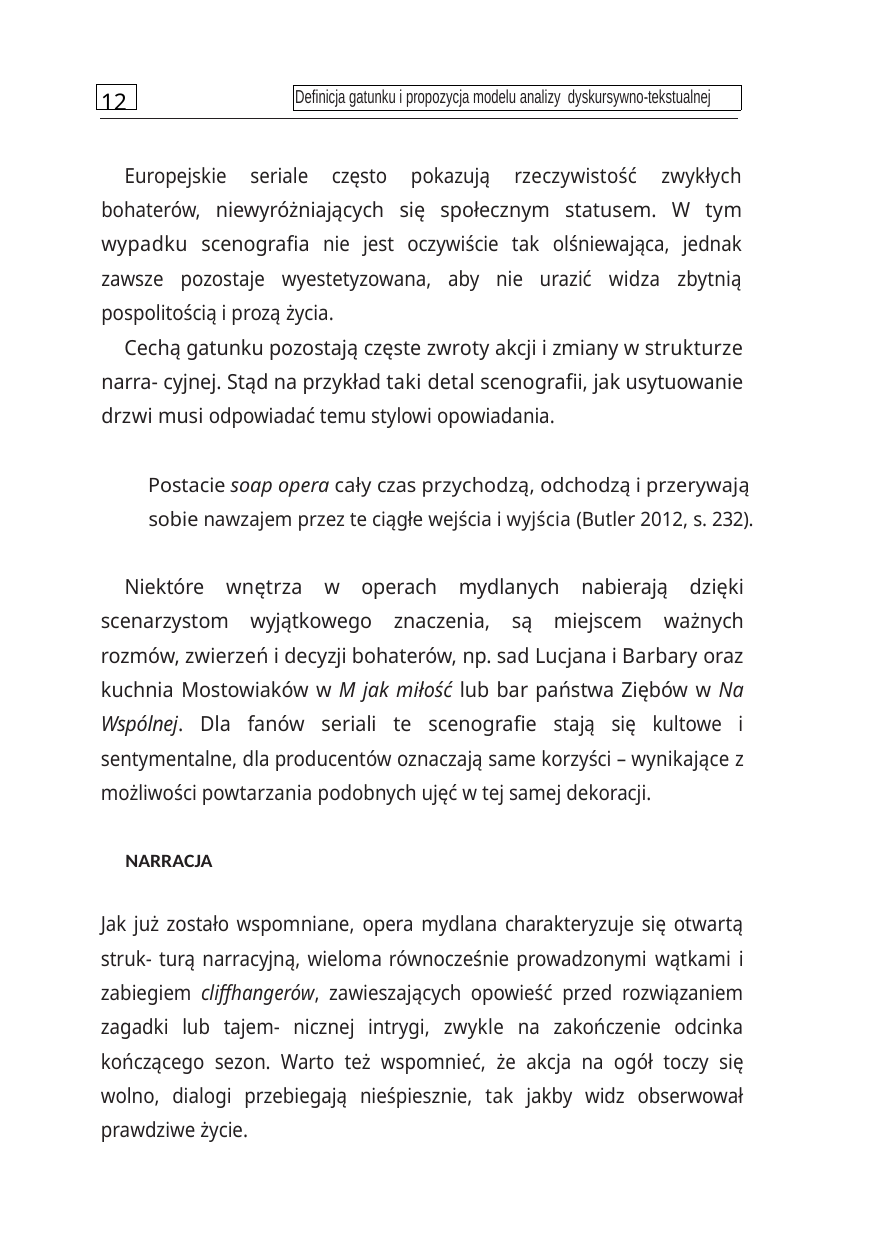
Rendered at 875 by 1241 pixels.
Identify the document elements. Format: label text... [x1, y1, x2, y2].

text Cechą gatunku pozostają częste zwroty akcji i zmiany w strukturze narra- cyjnej. Stąd na przykład taki detal scenografii, jak usytuowanie drzwi musi odpowiadać temu stylowi opowiadania. [101, 333, 743, 430]
text Postacie soap opera cały czas przychodzą, odchodzą i przerywają sobie nawzajem przez te ciągłe wejścia i wyjścia (Butler 2012, s. 232). [148, 471, 755, 532]
text Jak już zostało wspomniane, opera mydlana charakteryzuje się otwartą struk- turą narracyjną, wieloma równocześnie prowadzonymi wątkami i zabiegiem cliffhangerów, zawieszających opowieść przed rozwiązaniem zagadki lub tajem- nicznej intrygi, zwykle na zakończenie odcinka kończącego sezon. Warto też wspomnieć, że akcja na ogół toczy się wolno, dialogi przebiegają nieśpiesznie, tak jakby widz obserwował prawdziwe życie. [101, 909, 743, 1144]
text Niektóre wnętrza w operach mydlanych nabierają dzięki scenarzystom wyjątkowego znaczenia, są miejscem ważnych rozmów, zwierzeń i decyzji bohaterów, np. sad Lucjana i Barbary oraz kuchnia Mostowiaków w M jak miłość lub bar państwa Ziębów w Na Wspólnej. Dla fanów seriali te scenografie stają się kultowe i sentymentalne, dla producentów oznaczają same korzyści – wynikające z możliwości powtarzania podobnych ujęć w tej samej dekoracji. [101, 572, 744, 807]
text Europejskie seriale często pokazują rzeczywistość zwykłych bohaterów, niewyróżniających się społecznym statusem. W tym wypadku scenografia nie jest oczywiście tak olśniewająca, jednak zawsze pozostaje wyestetyzowana, aby nie urazić widza zbytnią pospolitością i prozą życia. [101, 161, 742, 327]
text NARRACJA [125, 849, 755, 872]
